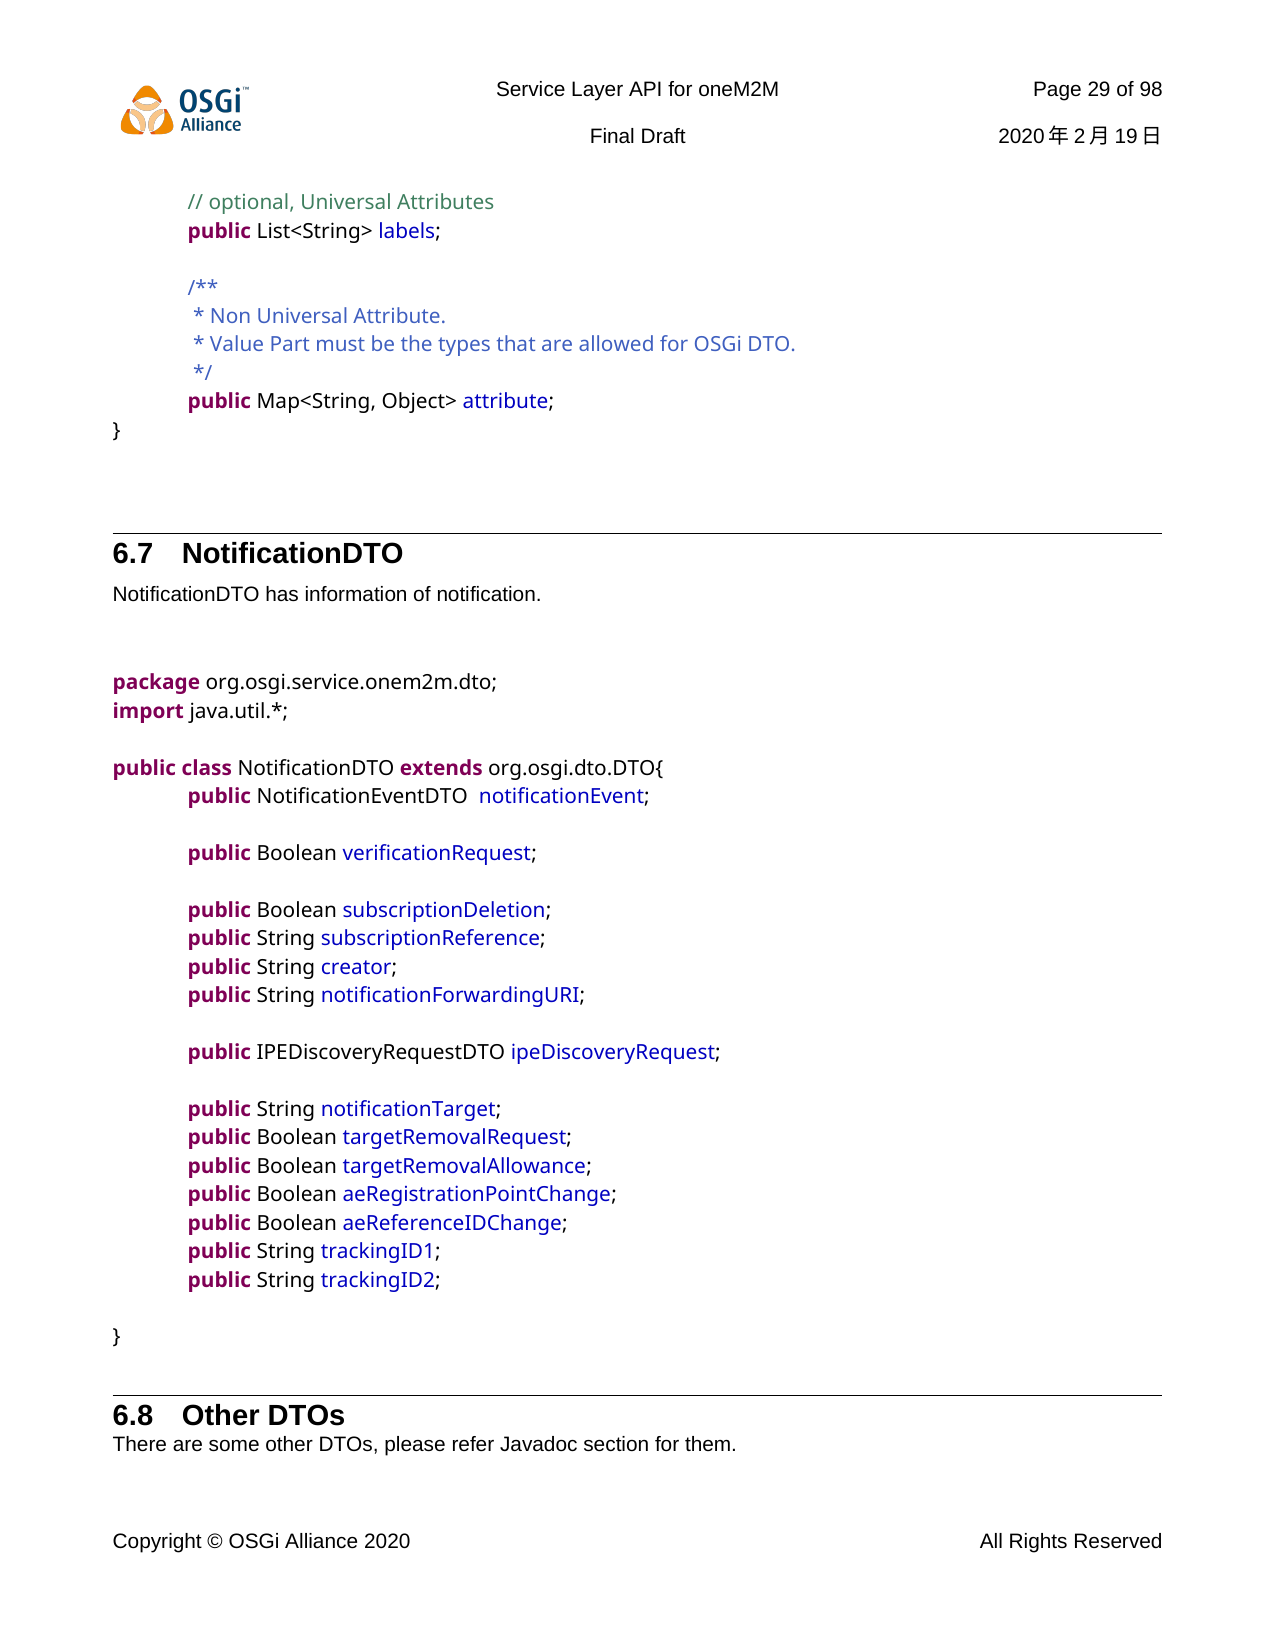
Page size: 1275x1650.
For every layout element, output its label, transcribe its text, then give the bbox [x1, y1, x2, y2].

text import java.util.*; [112, 696, 1162, 724]
text */ [112, 358, 1162, 386]
text package org.osgi.service.onem2m.dto; [112, 667, 1162, 696]
text public Boolean verificationRequest; [112, 838, 1162, 867]
text public Boolean targetRemovalRequest; [112, 1122, 1162, 1151]
text public String subscriptionReference; [112, 923, 1162, 952]
text public List<String> labels; [112, 216, 1162, 244]
text * Non Universal Attribute. [112, 301, 1162, 329]
picture [113, 78, 257, 142]
text There are some other DTOs, please refer Javadoc section for them. [112, 1432, 1162, 1456]
text public String trackingID1; [112, 1236, 1162, 1265]
subtitle Other DTOs [112, 1396, 1162, 1432]
text public Boolean targetRemovalAllowance; [112, 1151, 1162, 1179]
text public String trackingID2; [112, 1265, 1162, 1293]
text public String creator; [112, 952, 1162, 980]
text public NotificationEventDTO notificationEvent; [112, 781, 1162, 810]
text public Map<String, Object> attribute; [112, 386, 1162, 415]
text public String notificationForwardingURI; [112, 980, 1162, 1009]
text public Boolean aeRegistrationPointChange; [112, 1179, 1162, 1208]
text /** [112, 273, 1162, 301]
subtitle NotificationDTO [112, 534, 1162, 569]
text public Boolean aeReferenceIDChange; [112, 1208, 1162, 1236]
text public IPEDiscoveryRequestDTO ipeDiscoveryRequest; [112, 1037, 1162, 1066]
text } [112, 1322, 1162, 1350]
text // optional, Universal Attributes [112, 187, 1162, 216]
text public String notificationTarget; [112, 1094, 1162, 1122]
text public class NotificationDTO extends org.osgi.dto.DTO{ [112, 753, 1162, 781]
text NotificationDTO has information of notification. [112, 582, 1162, 606]
text public Boolean subscriptionDeletion; [112, 895, 1162, 923]
text * Value Part must be the types that are allowed for OSGi DTO. [112, 329, 1162, 358]
text } [112, 415, 1162, 443]
